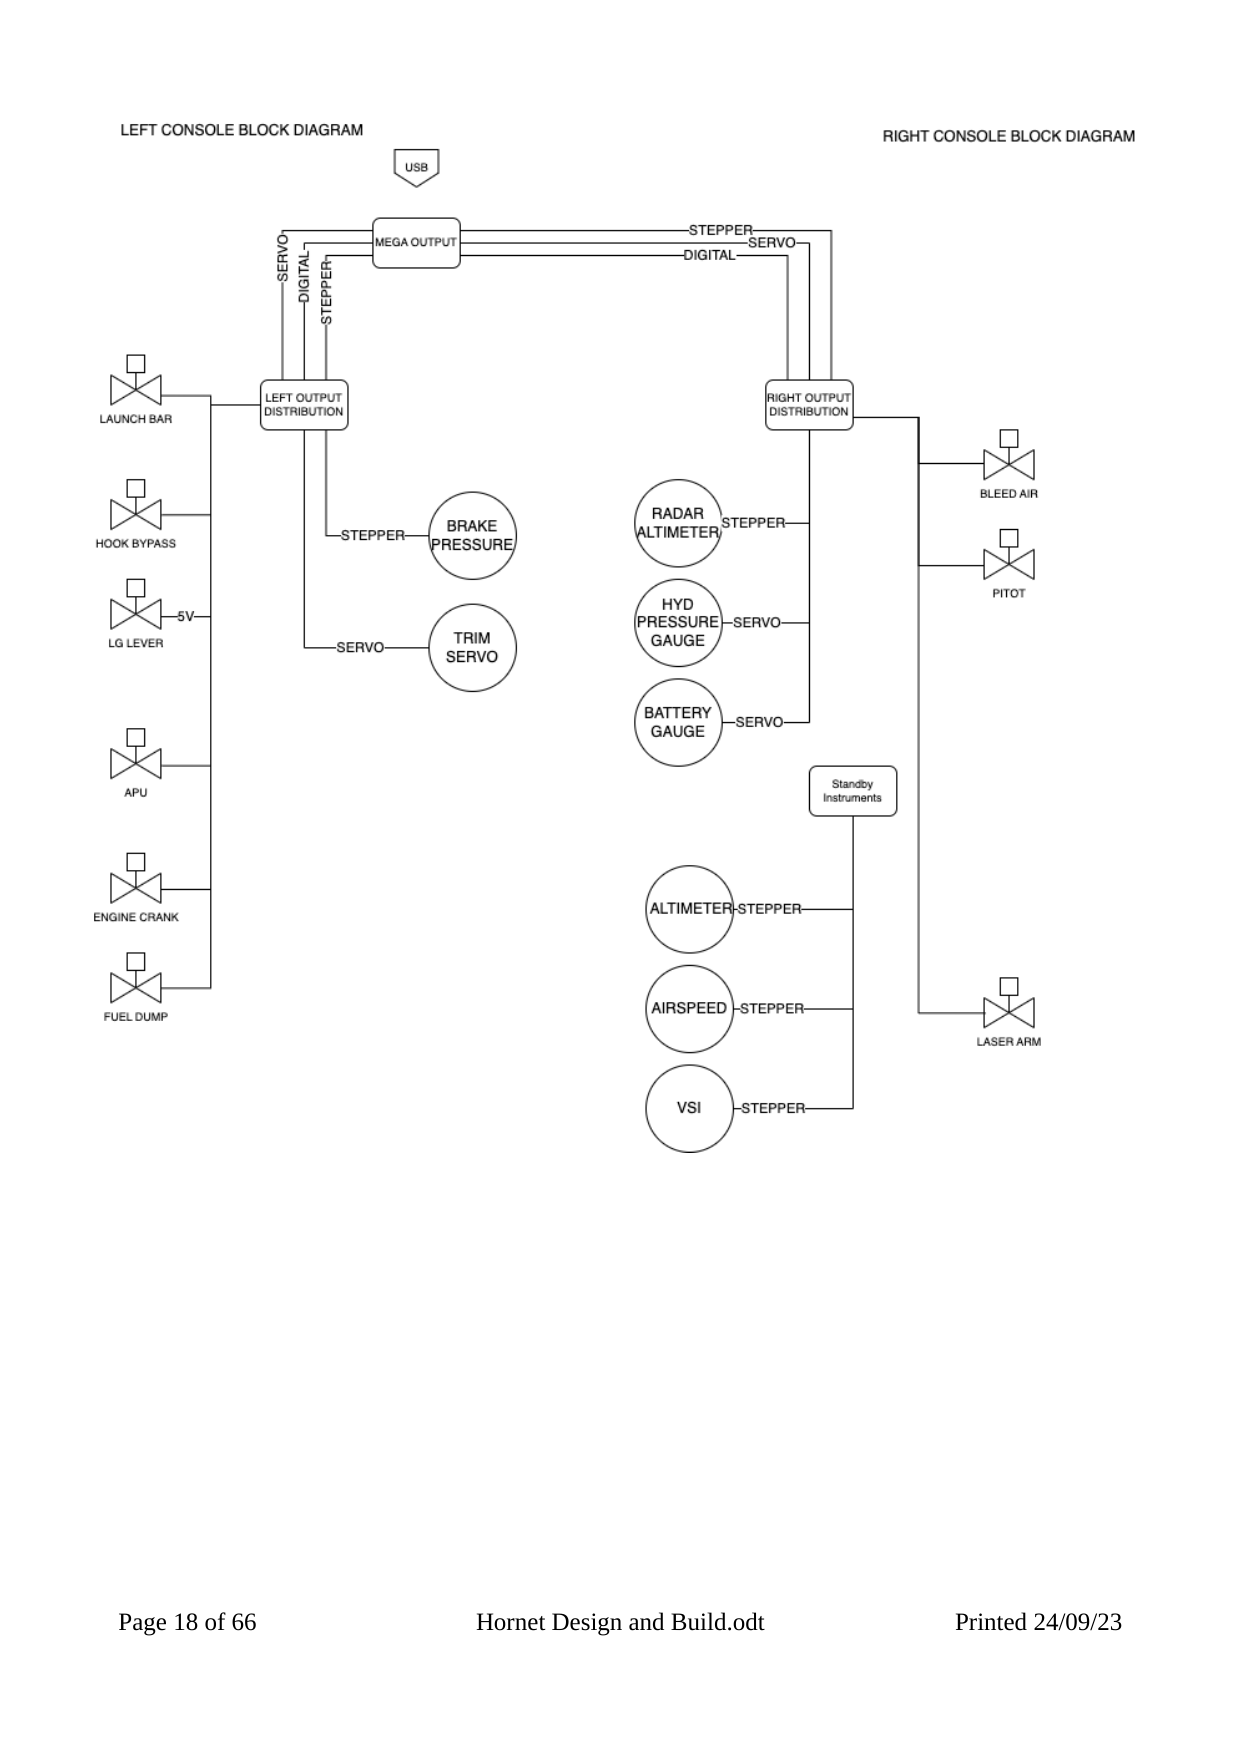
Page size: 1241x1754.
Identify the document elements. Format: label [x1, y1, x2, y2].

picture [93, 118, 1147, 1153]
